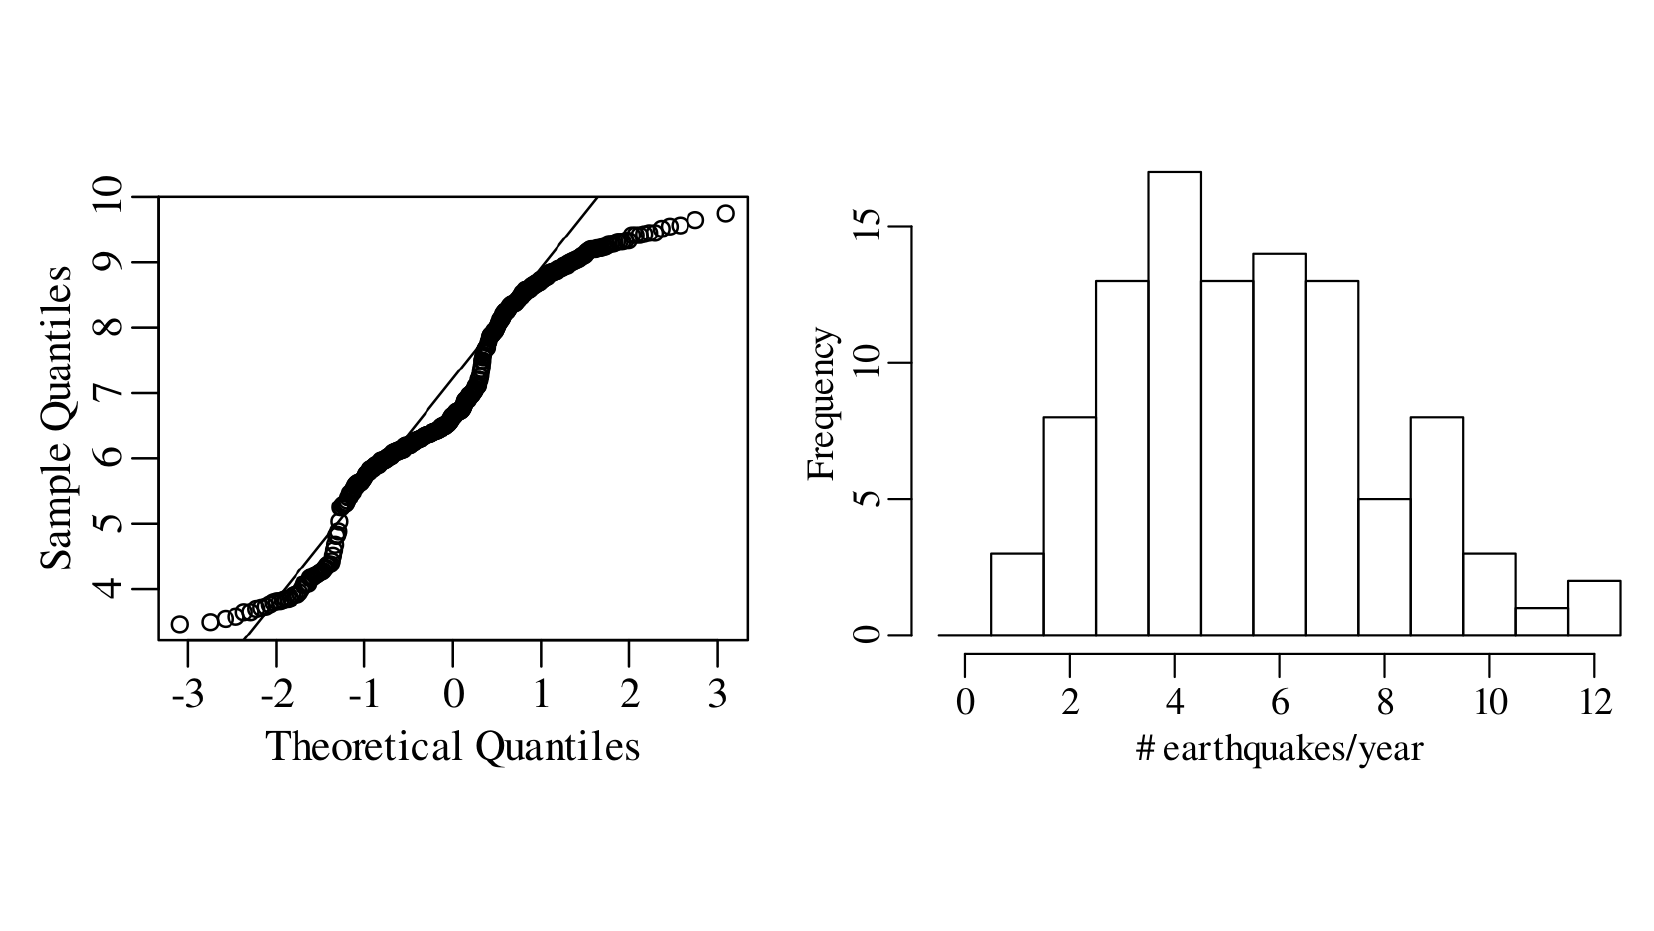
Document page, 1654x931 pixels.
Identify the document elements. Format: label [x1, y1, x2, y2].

picture [35, 171, 753, 768]
picture [789, 165, 1630, 775]
